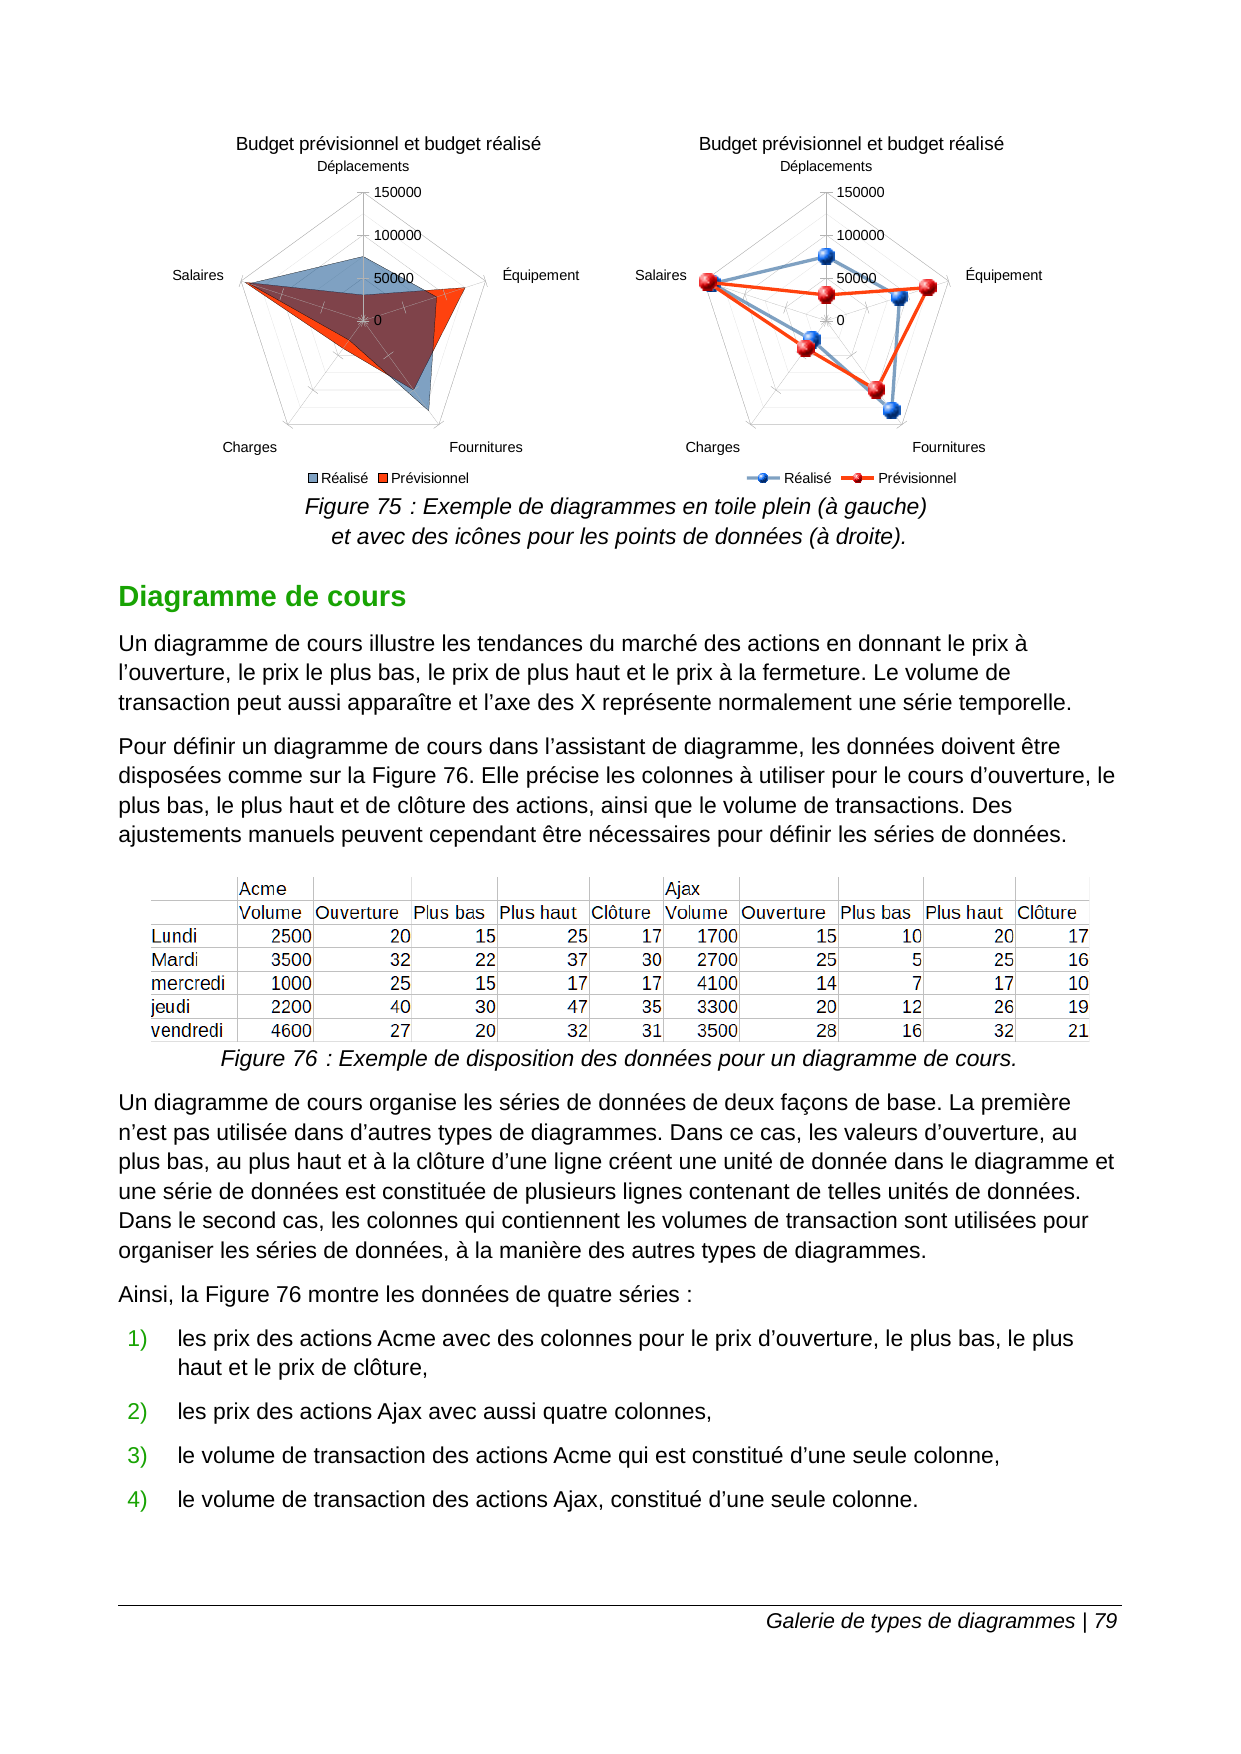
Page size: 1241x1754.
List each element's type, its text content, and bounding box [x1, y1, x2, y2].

list le volume de transaction des actions Acme qui est constitué d’une seule colonne, [148, 1439, 1122, 1469]
text Un diagramme de cours illustre les tendances du marché des actions en donnant le prix à l’ouverture, le prix le plus bas, le prix de plus haut et le prix à la fermeture. Le volume de transaction peut aussi apparaître et l’axe des X représente normalement une série temporelle. [118, 627, 1122, 715]
text Figure 76 : Exemple de disposition des données pour un diagramme de cours. [118, 1042, 1122, 1071]
text Pour définir un diagramme de cours dans l’assistant de diagramme, les données doivent être disposées comme sur la Figure 76. Elle précise les colonnes à utiliser pour le cours d’ouverture, le plus bas, le plus haut et de clôture des actions, ainsi que le volume de transactions. Des ajustements manuels peuvent cependant être nécessaires pour définir les séries de données. [118, 730, 1122, 848]
text Figure 75 : Exemple de diagrammes en toile plein (à gauche) et avec des icônes pour les points de données (à droite). [118, 490, 1122, 549]
list les prix des actions Ajax avec aussi quatre colonnes, [148, 1395, 1122, 1424]
text Un diagramme de cours organise les séries de données de deux façons de base. La première n’est pas utilisée dans d’autres types de diagrammes. Dans ce cas, les valeurs d’ouverture, au plus bas, au plus haut et à la clôture d’une ligne créent une unité de donnée dans le diagramme et une série de données est constituée de plusieurs lignes contenant de telles unités de données. Dans le second cas, les colonnes qui contiennent les volumes de transaction sont utilisées pour organiser les séries de données, à la manière des autres types de diagrammes. [118, 1086, 1122, 1263]
text Ainsi, la Figure 76 montre les données de quatre séries : [118, 1277, 1122, 1307]
picture [151, 877, 1090, 1042]
subtitle Diagramme de cours [118, 578, 1122, 612]
list le volume de transaction des actions Ajax, constitué d’une seule colonne. [148, 1483, 1122, 1513]
list les prix des actions Acme avec des colonnes pour le prix d’ouverture, le plus bas, le plus haut et le prix de clôture, [148, 1322, 1122, 1381]
